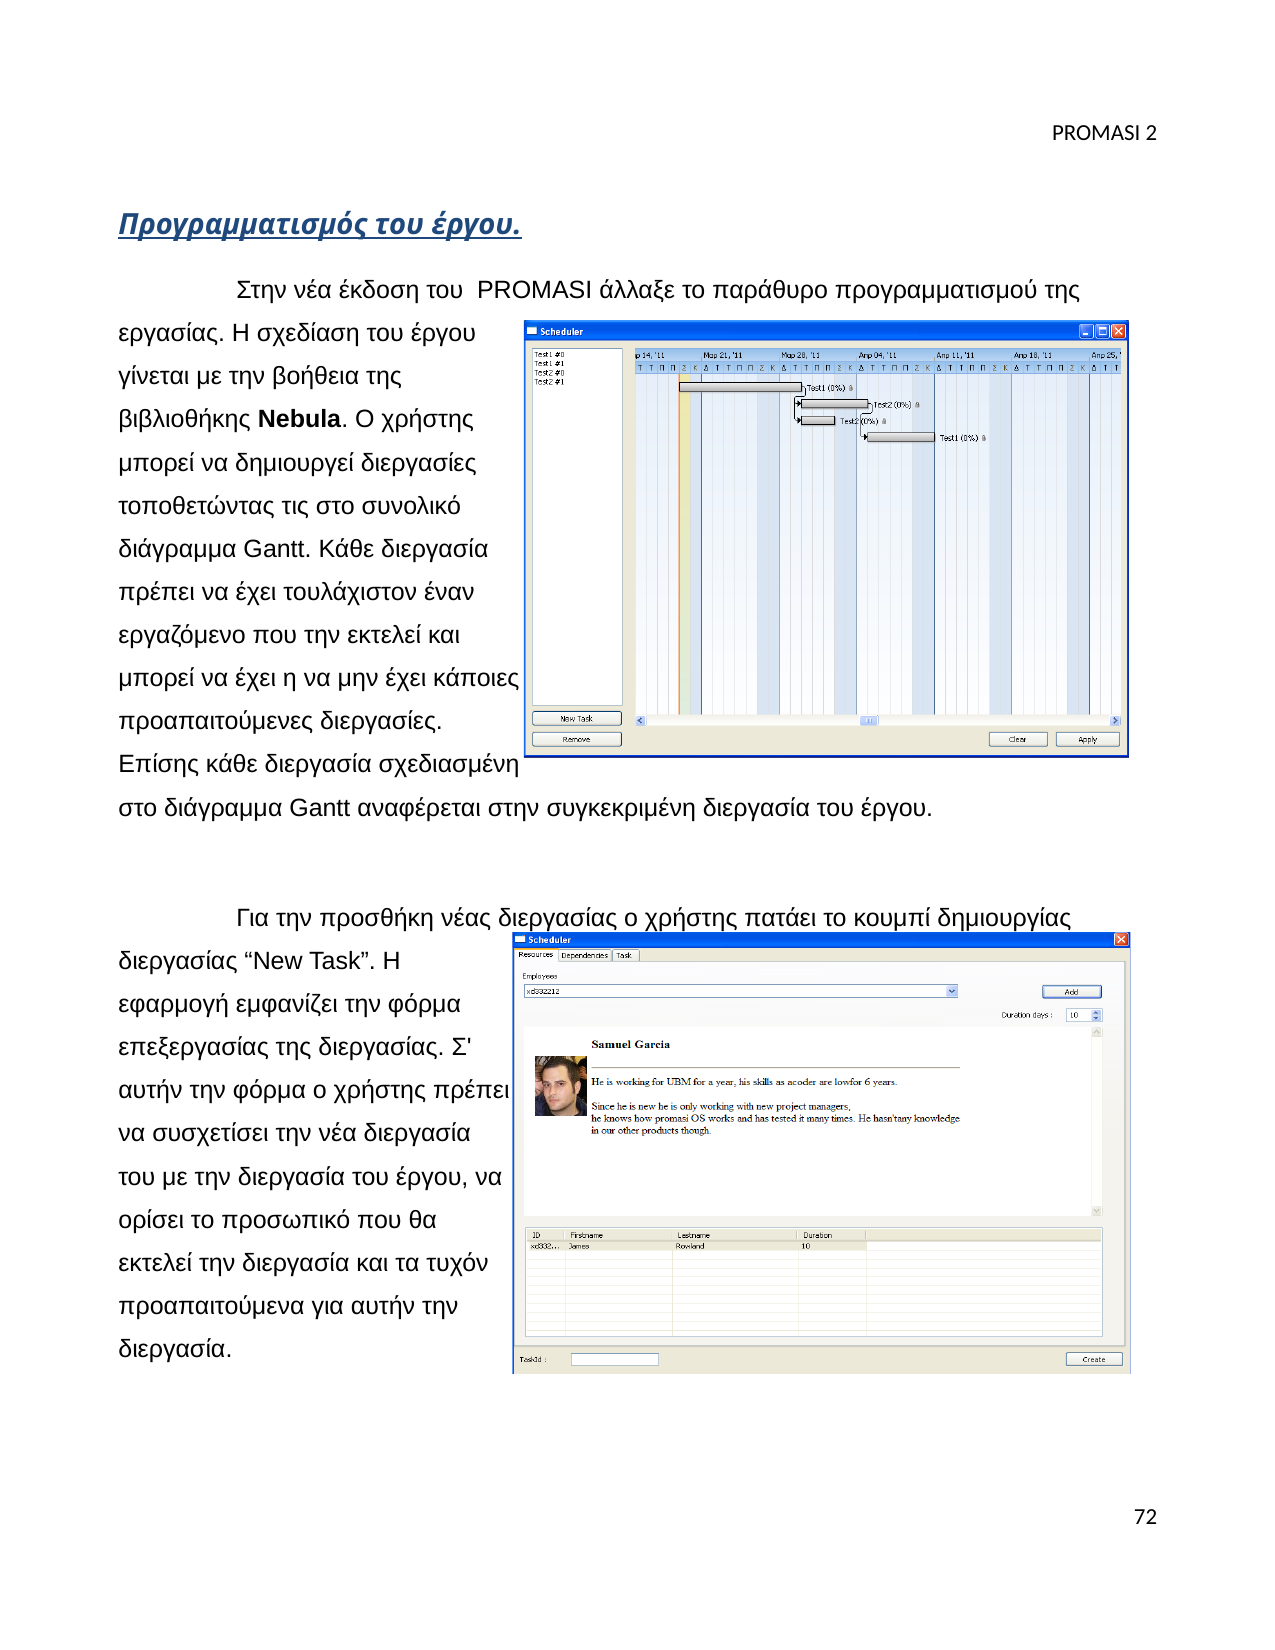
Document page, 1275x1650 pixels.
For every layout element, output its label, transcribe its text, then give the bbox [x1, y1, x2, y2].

text Στην νέα έκδοση του PROMASI άλλαξε το παράθυρο προγραμματισμού της εργασίας. Η σχεδίαση του έργου γίνεται με την βοήθεια της βιβλιοθήκης Nebula. Ο χρήστης μπορεί να δημιουργεί διεργασίες τοποθετώντας τις στο συνολικό διάγραμμα Gantt. Κάθε διεργασία πρέπει να έχει τουλάχιστον έναν εργαζόμενο που την εκτελεί και μπορεί να έχει η να μην έχει κάποιες προαπαιτούμενες διεργασίες. Επίσης κάθε διεργασία σχεδιασμένη στο διάγραμμα Gantt αναφέρεται στην συγκεκριμένη διεργασία του έργου. [118, 275, 1157, 821]
picture [523, 320, 1129, 758]
picture [512, 932, 1131, 1374]
subtitle Προγραμματισμός του έργου. [118, 203, 1157, 243]
text Για την προσθήκη νέας διεργασίας ο χρήστης πατάει το κουμπί δημιουργίας διεργασίας “New Task”. Η εφαρμογή εμφανίζει την φόρμα επεξεργασίας της διεργασίας. Σ' αυτήν την φόρμα ο χρήστης πρέπει να συσχετίσει την νέα διεργασία του με την διεργασία του έργου, να ορίσει το προσωπικό που θα εκτελεί την διεργασία και τα τυχόν προαπαιτούμενα για αυτήν την διεργασία. [118, 903, 1157, 1363]
